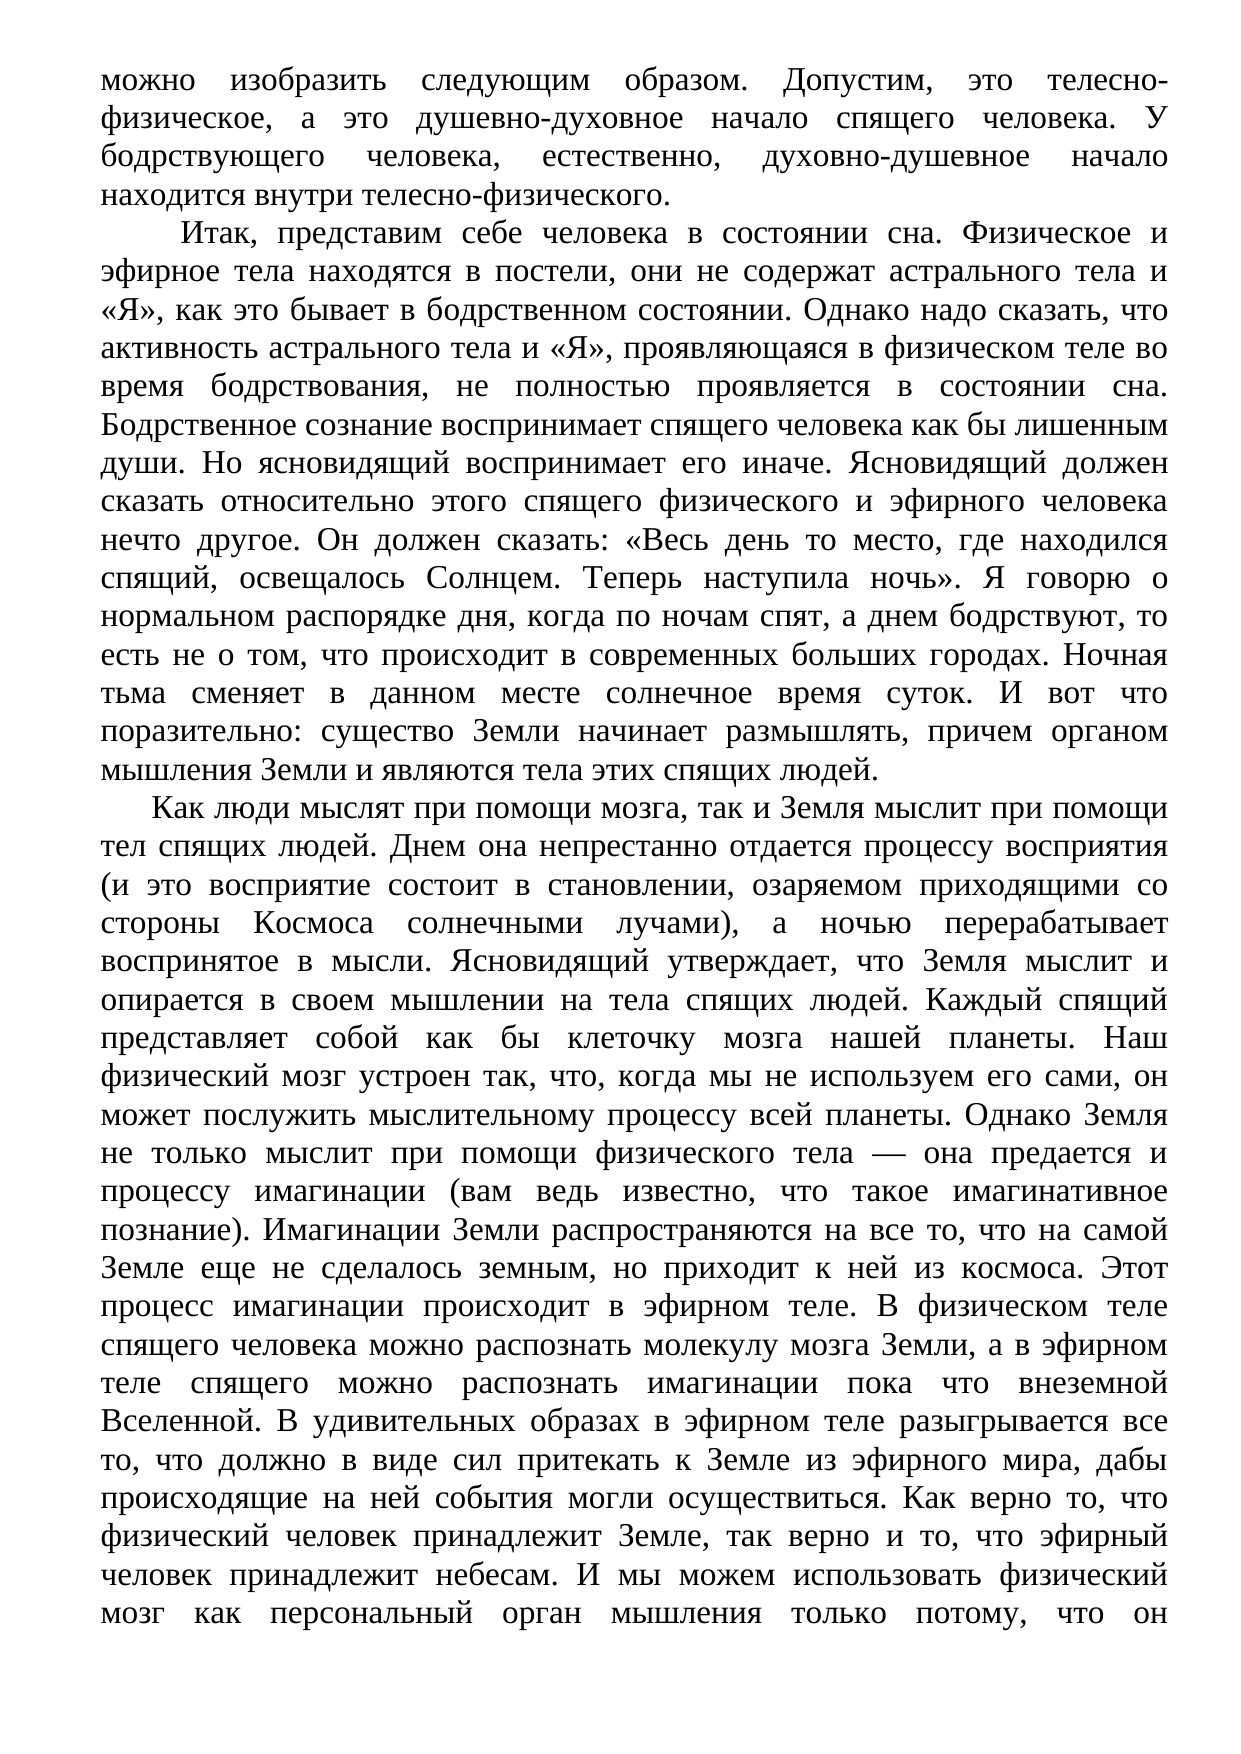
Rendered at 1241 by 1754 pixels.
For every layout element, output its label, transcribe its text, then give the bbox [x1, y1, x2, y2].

text можно изобразить следующим образом. Допустим, это телесно-физическое, а это душевно-духовное начало спящего человека. У бодрствующего человека, естественно, духовно-душевное начало находится внутри телесно-физического. [100, 59, 1169, 212]
text Итак, представим себе человека в состоянии сна. Физическое и эфирное тела находятся в постели, они не содержат астрального тела и «Я», как это бывает в бодрственном состоянии. Однако надо сказать, что активность астрального тела и «Я», проявляющаяся в физическом теле во время бодрствования, не полностью проявляется в состоянии сна. Бодрственное сознание воспринимает спящего человека как бы лишенным души. Но ясновидящий воспринимает его иначе. Ясновидящий должен сказать относительно этого спящего физического и эфирного человека нечто другое. Он должен сказать: «Весь день то место, где находился спящий, освещалось Солнцем. Теперь наступила ночь». Я говорю о нормальном распорядке дня, когда по ночам спят, а днем бодрствуют, то есть не о том, что происходит в современных больших городах. Ночная тьма сменяет в данном месте солнечное время суток. И вот что поразительно: существо Земли начинает размышлять, причем органом мышления Земли и являются тела этих спящих людей. [100, 212, 1169, 787]
text Как люди мыслят при помощи мозга, так и Земля мыслит при помощи тел спящих людей. Днем она непрестанно отдается процессу восприятия (и это восприятие состоит в становлении, озаряемом приходящими со стороны Космоса солнечными лучами), а ночью перерабатывает воспринятое в мысли. Ясновидящий утверждает, что Земля мыслит и опирается в своем мышлении на тела спящих людей. Каждый спящий представляет собой как бы клеточку мозга нашей планеты. Наш физический мозг устроен так, что, когда мы не используем его сами, он может послужить мыслительному процессу всей планеты. Однако Земля не только мыслит при помощи физического тела — она предается и процессу имагинации (вам ведь известно, что такое имагинативное познание). Имагинации Земли распространяются на все то, что на самой Земле еще не сделалось земным, но приходит к ней из космоса. Этот процесс имагинации происходит в эфирном теле. В физическом теле спящего человека можно распознать молекулу мозга Земли, а в эфирном теле спящего можно распознать имагинации пока что внеземной Вселенной. В удивительных образах в эфирном теле разыгрывается все то, что должно в виде сил притекать к Земле из эфирного мира, дабы происходящие на ней события могли осуществиться. Как верно то, что физический человек принадлежит Земле, так верно и то, что эфирный человек принадлежит небесам. И мы можем использовать физический мозг как персональный орган мышления только потому, что он [100, 787, 1169, 1631]
